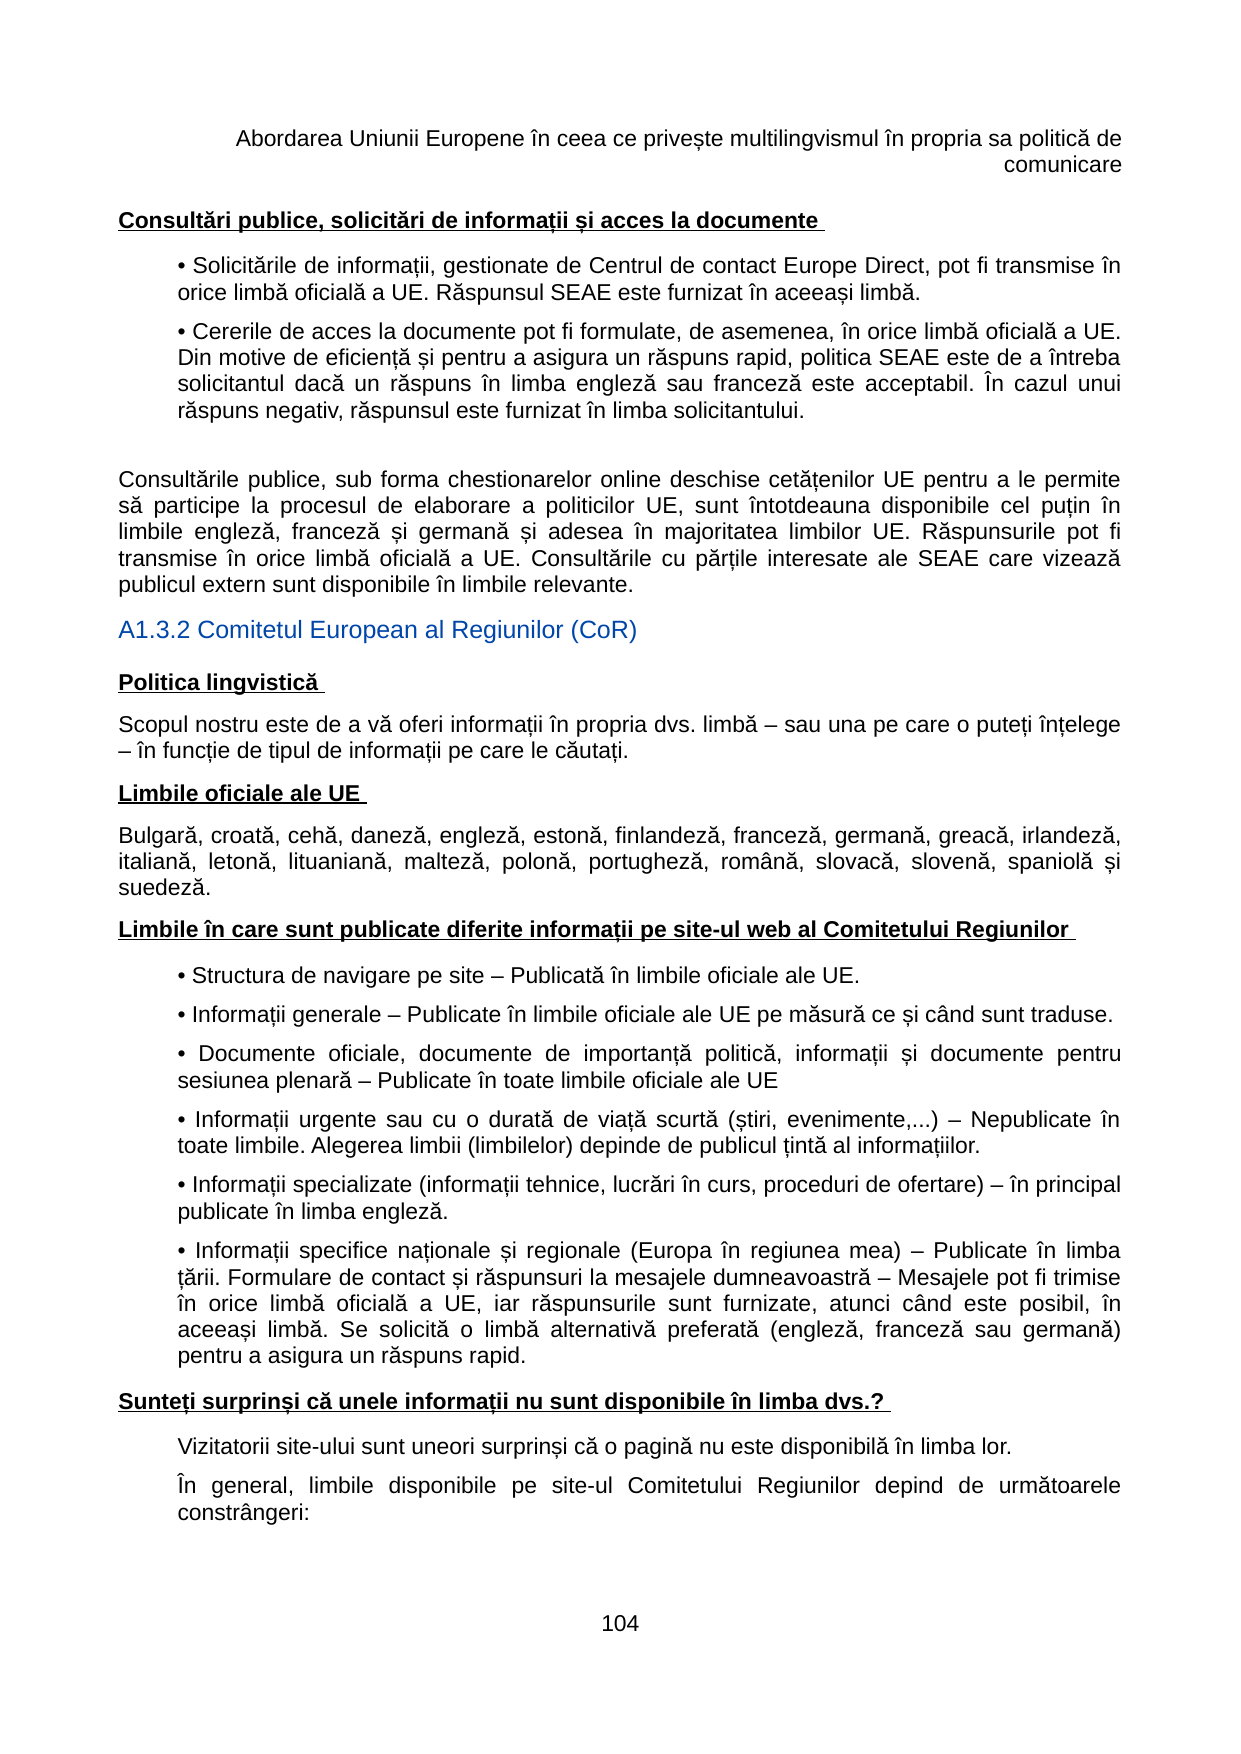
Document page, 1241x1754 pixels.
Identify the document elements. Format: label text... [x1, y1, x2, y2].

text • Cererile de acces la documente pot fi formulate, de asemenea, în orice limbă oficială a UE. Din motive de eficiență și pentru a asigura un răspuns rapid, politica SEAE este de a întreba solicitantul dacă un răspuns în limba engleză sau franceză este acceptabil. În cazul unui răspuns negativ, răspunsul este furnizat în limba solicitantului. [177, 318, 1122, 423]
text • Solicitările de informații, gestionate de Centrul de contact Europe Direct, pot fi transmise în orice limbă oficială a UE. Răspunsul SEAE este furnizat în aceeași limbă. [177, 252, 1122, 305]
text Bulgară, croată, cehă, daneză, engleză, estonă, finlandeză, franceză, germană, greacă, irlandeză, italiană, letonă, lituaniană, malteză, polonă, portugheză, română, slovacă, slovenă, spaniolă și suedeză. [118, 822, 1122, 901]
text • Informații generale – Publicate în limbile oficiale ale UE pe măsură ce și când sunt traduse. [177, 1001, 1122, 1027]
text În general, limbile disponibile pe site-ul Comitetului Regiunilor depind de următoarele constrângeri: [177, 1472, 1122, 1525]
text • Informații specifice naționale și regionale (Europa în regiunea mea) – Publicate în limba țării. Formulare de contact și răspunsuri la mesajele dumneavoastră – Mesajele pot fi trimise în orice limbă oficială a UE, iar răspunsurile sunt furnizate, atunci când este posibil, în aceeași limbă. Se solicită o limbă alternativă preferată (engleză, franceză sau germană) pentru a asigura un răspuns rapid. [177, 1237, 1122, 1369]
text Consultările publice, sub forma chestionarelor online deschise cetățenilor UE pentru a le permite să participe la procesul de elaborare a politicilor UE, sunt întotdeauna disponibile cel puțin în limbile engleză, franceză și germană și adesea în majoritatea limbilor UE. Răspunsurile pot fi transmise în orice limbă oficială a UE. Consultările cu părțile interesate ale SEAE care vizează publicul extern sunt disponibile în limbile relevante. [118, 466, 1122, 597]
subtitle Consultări publice, solicitări de informații și acces la documente [118, 207, 1122, 233]
subtitle Limbile în care sunt publicate diferite informații pe site-ul web al Comitetului Regiunilor [118, 916, 1122, 943]
text Scopul nostru este de a vă oferi informații în propria dvs. limbă – sau una pe care o puteți înțelege – în funcție de tipul de informații pe care le căutați. [118, 711, 1122, 764]
text Vizitatorii site-ului sunt uneori surprinși că o pagină nu este disponibilă în limba lor. [177, 1433, 1122, 1459]
text • Documente oficiale, documente de importanță politică, informații și documente pentru sesiunea plenară – Publicate în toate limbile oficiale ale UE [177, 1040, 1122, 1093]
text • Structura de navigare pe site – Publicată în limbile oficiale ale UE. [177, 962, 1122, 988]
subtitle A1.3.2 Comitetul European al Regiunilor (CoR) [118, 615, 1122, 644]
subtitle Limbile oficiale ale UE [118, 779, 1122, 806]
subtitle Politica lingvistică [118, 669, 1122, 695]
subtitle Sunteți surprinși că unele informații nu sunt disponibile în limba dvs.? [118, 1388, 1122, 1414]
text • Informații urgente sau cu o durată de viață scurtă (știri, evenimente,...) – Nepublicate în toate limbile. Alegerea limbii (limbilelor) depinde de publicul țintă al informațiilor. [177, 1106, 1122, 1158]
text • Informații specializate (informații tehnice, lucrări în curs, proceduri de ofertare) – în principal publicate în limba engleză. [177, 1171, 1122, 1224]
